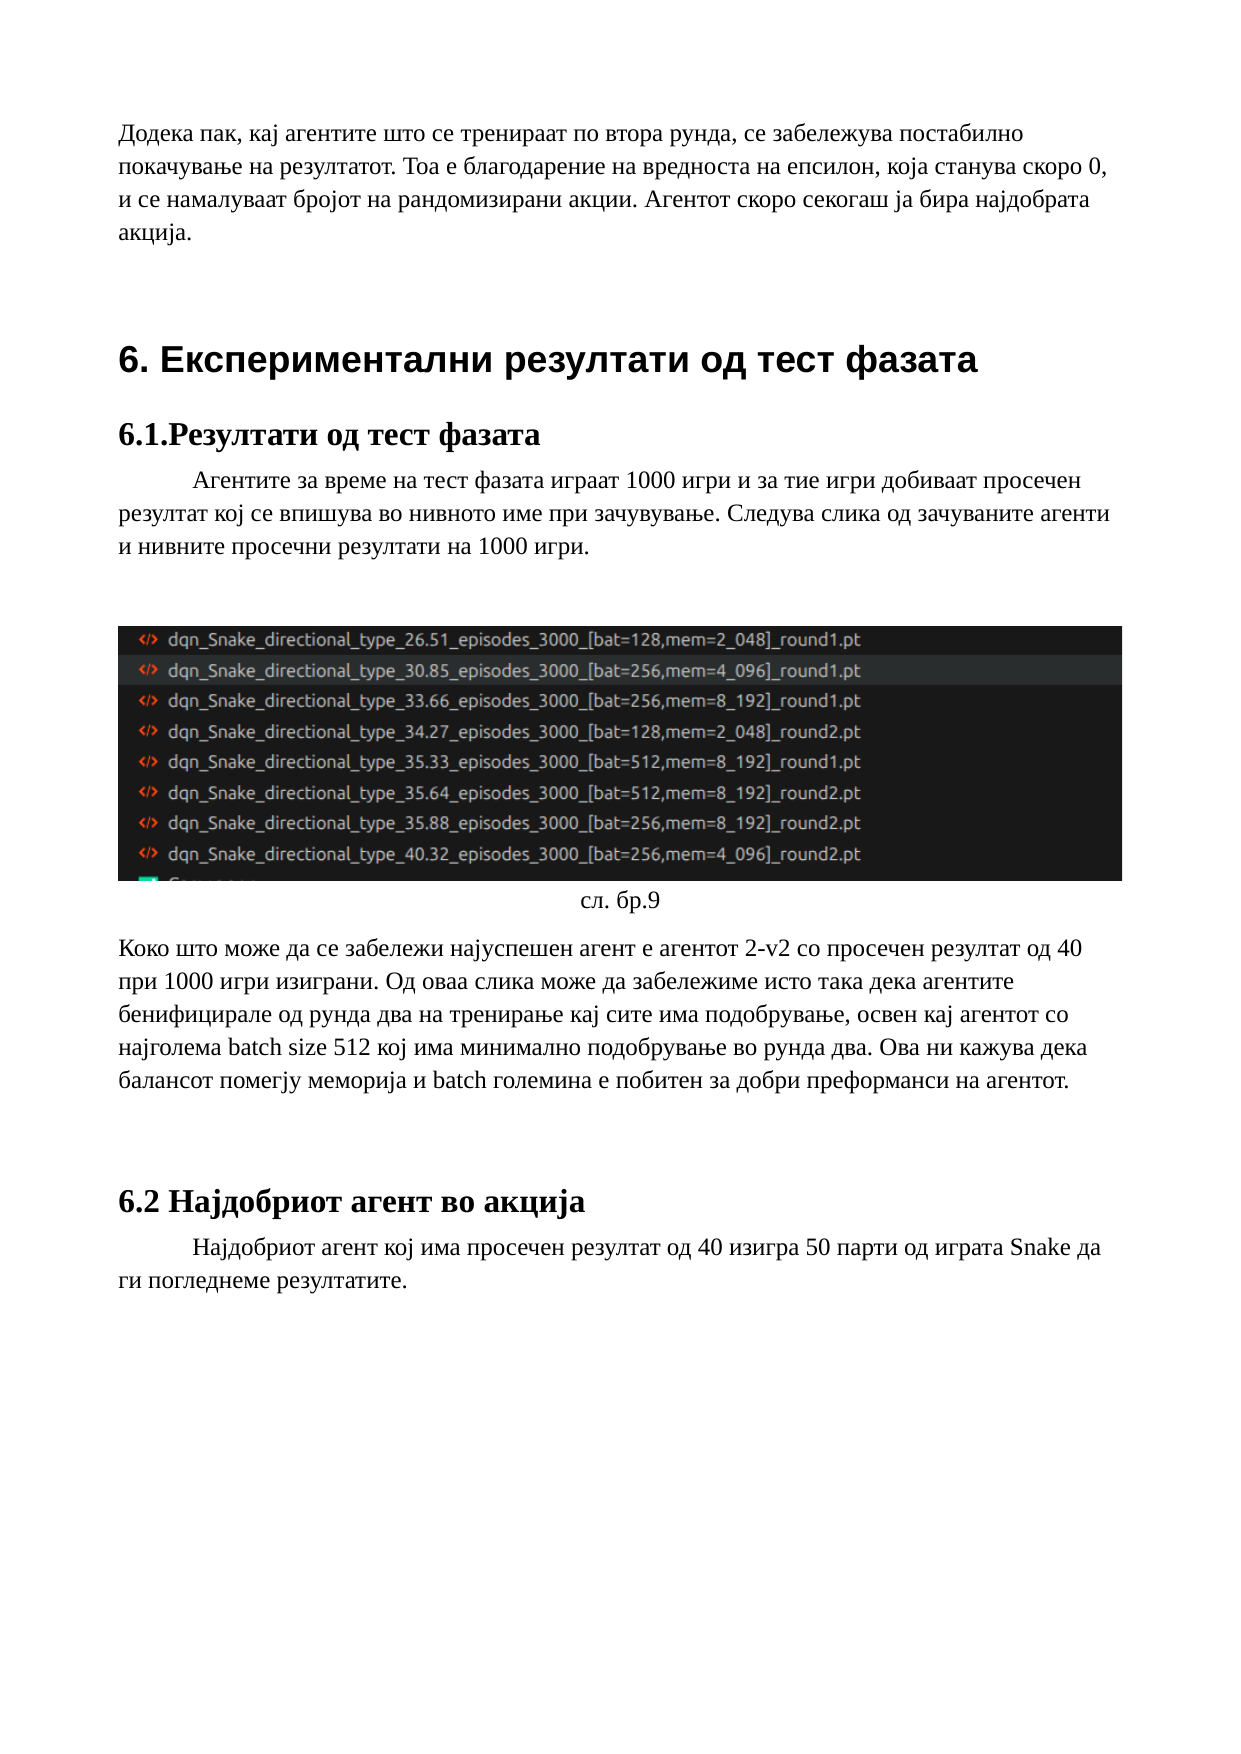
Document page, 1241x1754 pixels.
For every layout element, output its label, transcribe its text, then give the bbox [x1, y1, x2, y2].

picture [118, 626, 1123, 881]
text Агентите за време на тест фазата играат 1000 игри и за тие игри добиваат просечен резултат кој се впишува во нивното име при зачувување. Следува слика од зачуваните агенти и нивните просечни резултати на 1000 игри. [118, 465, 1122, 559]
text Најдобриот агент кој има просечен резултат од 40 изигра 50 парти од играта Snake да ги погледнеме резултатите. [118, 1232, 1122, 1293]
subtitle 6.2 Најдобриот агент во акција [118, 1181, 1122, 1219]
subtitle 6.1.Резултати од тест фазата [118, 414, 1122, 452]
subtitle 6. Експериментални резултати од тест фазата [118, 337, 1122, 381]
text Коко што може да се забележи најуспешен агент е агентот 2-v2 со просечен резултат од 40 при 1000 игри изиграни. Од оваа слика може да забележиме исто така дека агентите бенифицирале од рунда два на тренирање кај сите има подобрување, освен кај агентот со најголема batch size 512 кој има минимално подобрување во рунда два. Ова ни кажува дека балансот помегју меморија и batch големина е побитен за добри преформанси на агентот. [118, 933, 1122, 1094]
text Додека пак, кај агентите што се тренираат по втора рунда, се забележува постабилно покачување на резултатот. Тоа е благодарение на вредноста на епсилон, која станува скоро 0, и се намалуваат бројот на рандомизирани акции. Агентот скоро секогаш ја бира најдобрата акција. [118, 118, 1122, 246]
text сл. бр.9 [118, 881, 1122, 914]
